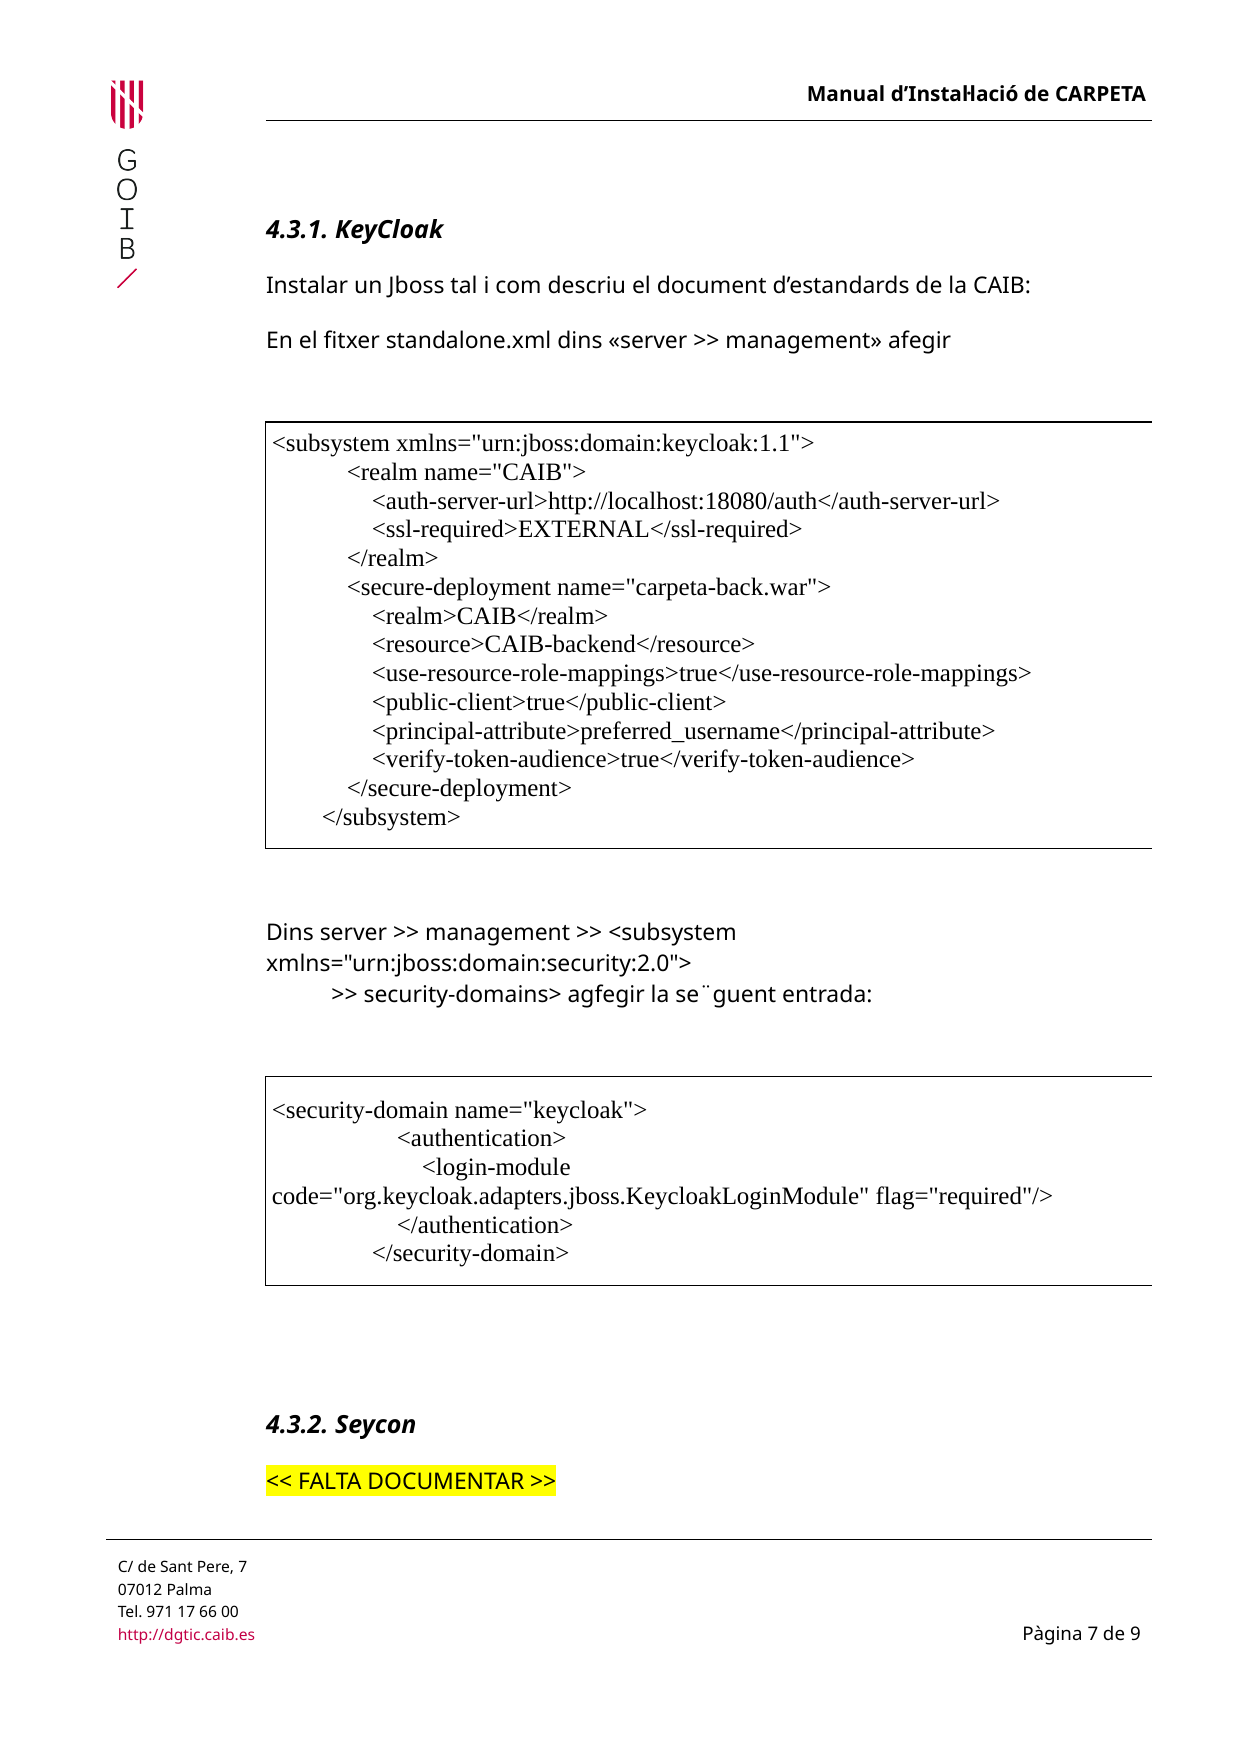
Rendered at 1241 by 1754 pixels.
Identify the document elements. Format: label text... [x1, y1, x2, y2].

subtitle Seycon [266, 1407, 1152, 1441]
table_header <subsystem xmlns="urn:jboss:domain:keycloak:1.1"> <realm name="CAIB"> <auth-server-url>http://localhost:18080/auth</auth-server-url> <ssl-required>EXTERNAL</ssl-required> </realm> <secure-deployment name="carpeta-back.war"> <realm>CAIB</realm> <resource>CAIB-backend</resource> <use-resource-role-mappings>true</use-resource-role-mappings> <public-client>true</public-client> <principal-attribute>preferred_username</principal-attribute> <verify-token-audience>true</verify-token-audience> </secure-deployment> </subsystem> [266, 423, 1152, 848]
text En el fitxer standalone.xml dins «server >> management» afegir [266, 324, 1152, 355]
picture [82, 57, 172, 319]
text Instalar un Jboss tal i com descriu el document d’estandards de la CAIB: [266, 269, 1152, 300]
table_header <security-domain name="keycloak"> <authentication> <login-module code="org.keycloak.adapters.jboss.KeycloakLoginModule" flag="required"/> </authentication> </security-domain> [266, 1077, 1152, 1285]
subtitle KeyCloak [266, 211, 1152, 245]
text Dins server >> management >> <subsystem xmlns="urn:jboss:domain:security:2.0"> >> security-domains> agfegir la se¨guent entrada: [266, 916, 1152, 1009]
text << FALTA DOCUMENTAR >> [266, 1465, 1152, 1496]
